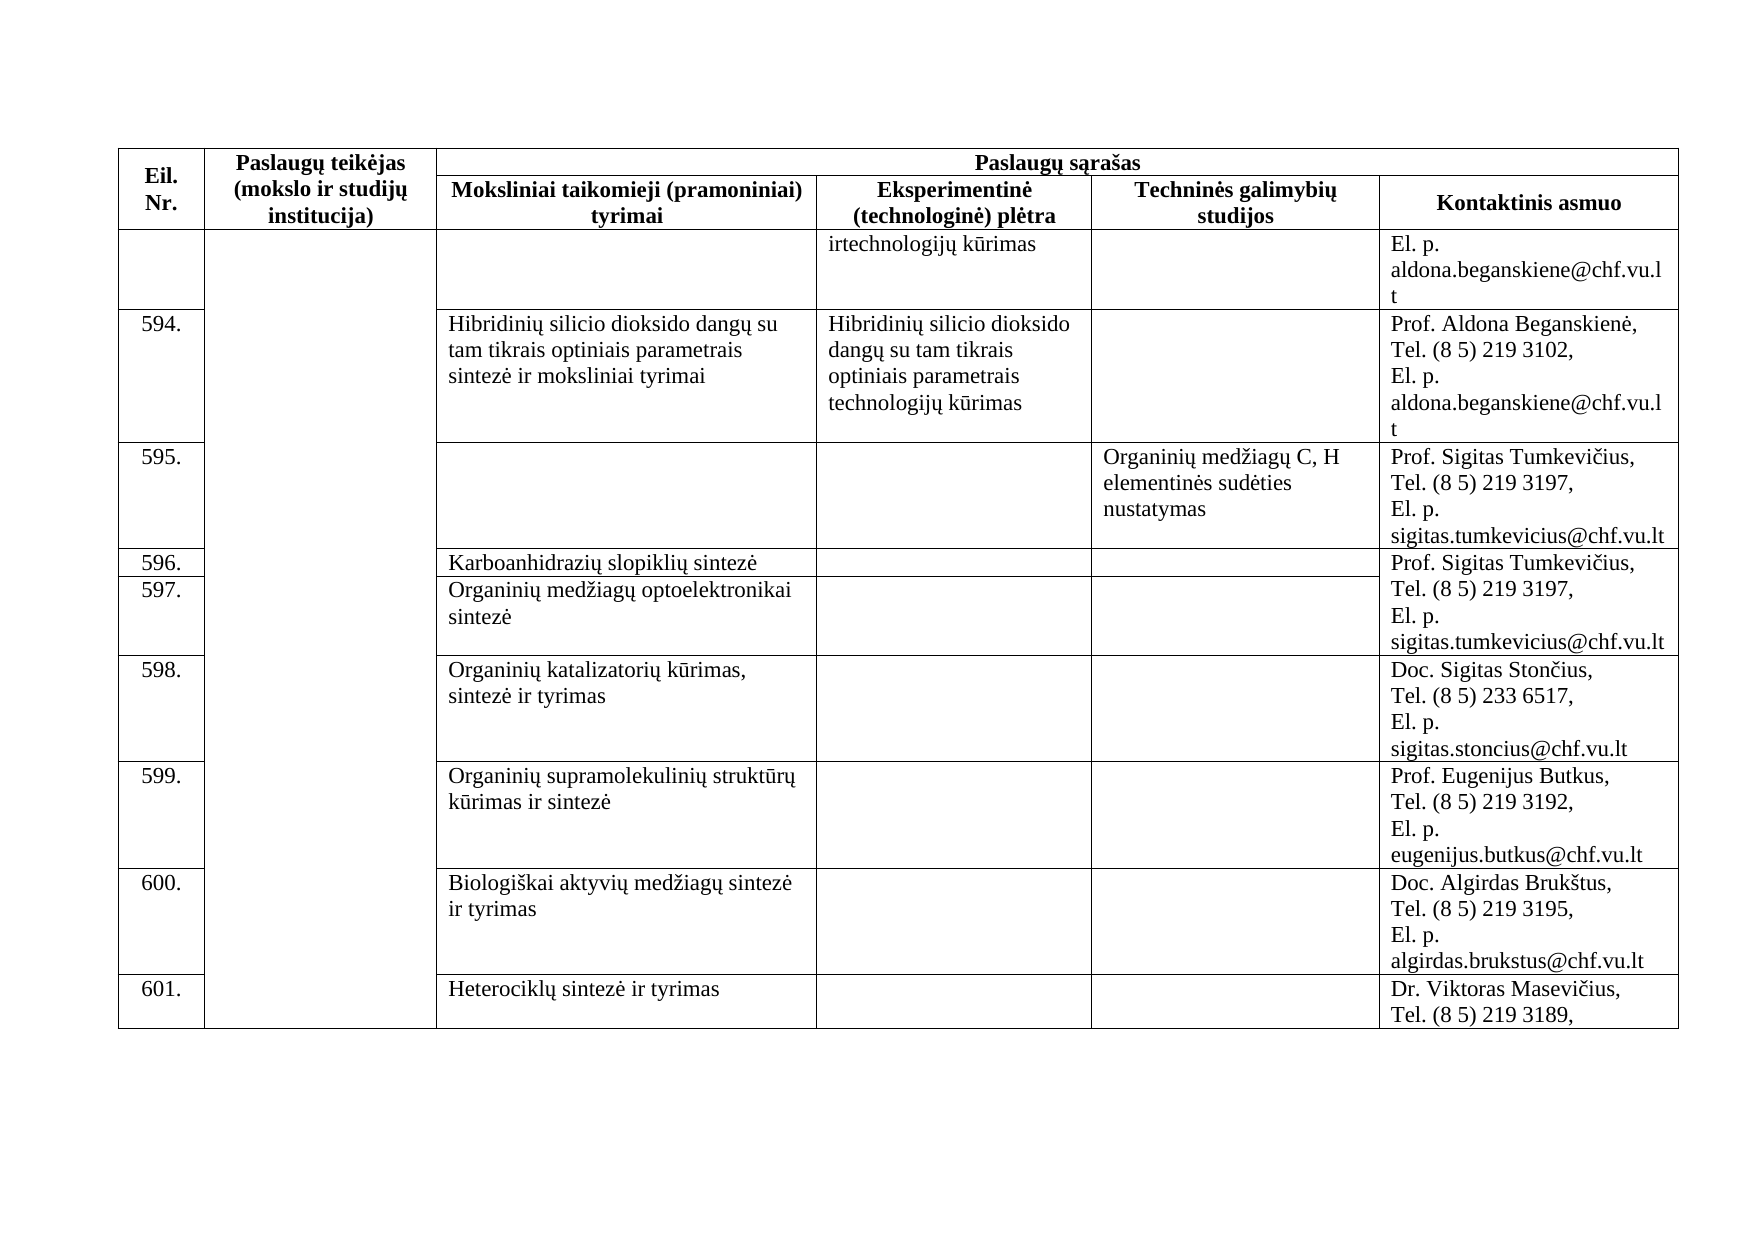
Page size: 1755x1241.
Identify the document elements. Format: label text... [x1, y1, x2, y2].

table_cell irtechnologijų kūrimas [817, 230, 1091, 309]
table_cell [1092, 656, 1379, 761]
table_cell Organinių medžiagų optoelektronikai sintezė [437, 577, 816, 654]
table_cell Moksliniai taikomieji (pramoniniai) tyrimai [437, 176, 816, 229]
table_cell 599. [119, 762, 204, 867]
table_cell Prof. Sigitas Tumkevičius, Tel. (8 5) 219 3197, El. p. sigitas.tumkevicius@chf.vu.lt [1380, 549, 1678, 654]
table_cell Hibridinių silicio dioksido dangų su tam tikrais optiniais parametrais technologijų kūrimas [817, 310, 1091, 442]
table_cell Doc. Algirdas Brukštus, Tel. (8 5) 219 3195, El. p. algirdas.brukstus@chf.vu.lt [1380, 869, 1678, 974]
table_cell 595. [119, 443, 204, 548]
table_cell [1092, 577, 1379, 654]
table_cell Organinių katalizatorių kūrimas, sintezė ir tyrimas [437, 656, 816, 761]
table_cell [1092, 762, 1379, 867]
table_cell Techninės galimybių studijos [1092, 176, 1379, 229]
table_cell 601. [119, 975, 204, 1028]
table_cell [1092, 549, 1379, 576]
table_header Paslaugų teikėjas (mokslo ir studijų institucija) [205, 149, 436, 229]
table_cell 596. [119, 549, 204, 576]
table_cell [1092, 975, 1379, 1028]
table_cell Prof. Eugenijus Butkus, Tel. (8 5) 219 3192, El. p. eugenijus.butkus@chf.vu.lt [1380, 762, 1678, 867]
table_cell Prof. Aldona Beganskienė, Tel. (8 5) 219 3102, El. p. aldona.beganskiene@chf.vu.lt [1380, 310, 1678, 442]
table_cell [817, 975, 1091, 1028]
table_cell Prof. Sigitas Tumkevičius, Tel. (8 5) 219 3197, El. p. sigitas.tumkevicius@chf.vu.lt [1380, 443, 1678, 548]
table_cell [1092, 230, 1379, 309]
table_cell [1092, 310, 1379, 442]
table_cell [119, 230, 204, 309]
table_cell El. p. aldona.beganskiene@chf.vu.lt [1380, 230, 1678, 309]
table_cell Organinių supramolekulinių struktūrų kūrimas ir sintezė [437, 762, 816, 867]
table_cell [817, 443, 1091, 548]
table_cell 600. [119, 869, 204, 974]
table_cell Organinių medžiagų C, H elementinės sudėties nustatymas [1092, 443, 1379, 548]
table_cell [817, 869, 1091, 974]
table_cell [817, 762, 1091, 867]
table_cell Kontaktinis asmuo [1380, 176, 1678, 229]
table_header Eil. Nr. [119, 149, 204, 229]
table_cell Hibridinių silicio dioksido dangų su tam tikrais optiniais parametrais sintezė ir moksliniai tyrimai [437, 310, 816, 442]
table_cell [437, 230, 816, 309]
table_cell [817, 549, 1091, 576]
table_cell Biologiškai aktyvių medžiagų sintezė ir tyrimas [437, 869, 816, 974]
table_cell Eksperimentinė (technologinė) plėtra [817, 176, 1091, 229]
table_cell [205, 230, 436, 1028]
table_cell Karboanhidrazių slopiklių sintezė [437, 549, 816, 576]
table_header Paslaugų sąrašas [437, 149, 1678, 175]
table_cell Doc. Sigitas Stončius, Tel. (8 5) 233 6517, El. p. sigitas.stoncius@chf.vu.lt [1380, 656, 1678, 761]
table_cell [437, 443, 816, 548]
table_cell [1092, 869, 1379, 974]
table_cell 597. [119, 577, 204, 654]
table_cell [817, 656, 1091, 761]
table_cell Heterociklų sintezė ir tyrimas [437, 975, 816, 1028]
table_cell 598. [119, 656, 204, 761]
table_cell Dr. Viktoras Masevičius, Tel. (8 5) 219 3189, [1380, 975, 1678, 1028]
table_cell [817, 577, 1091, 654]
table_cell 594. [119, 310, 204, 442]
